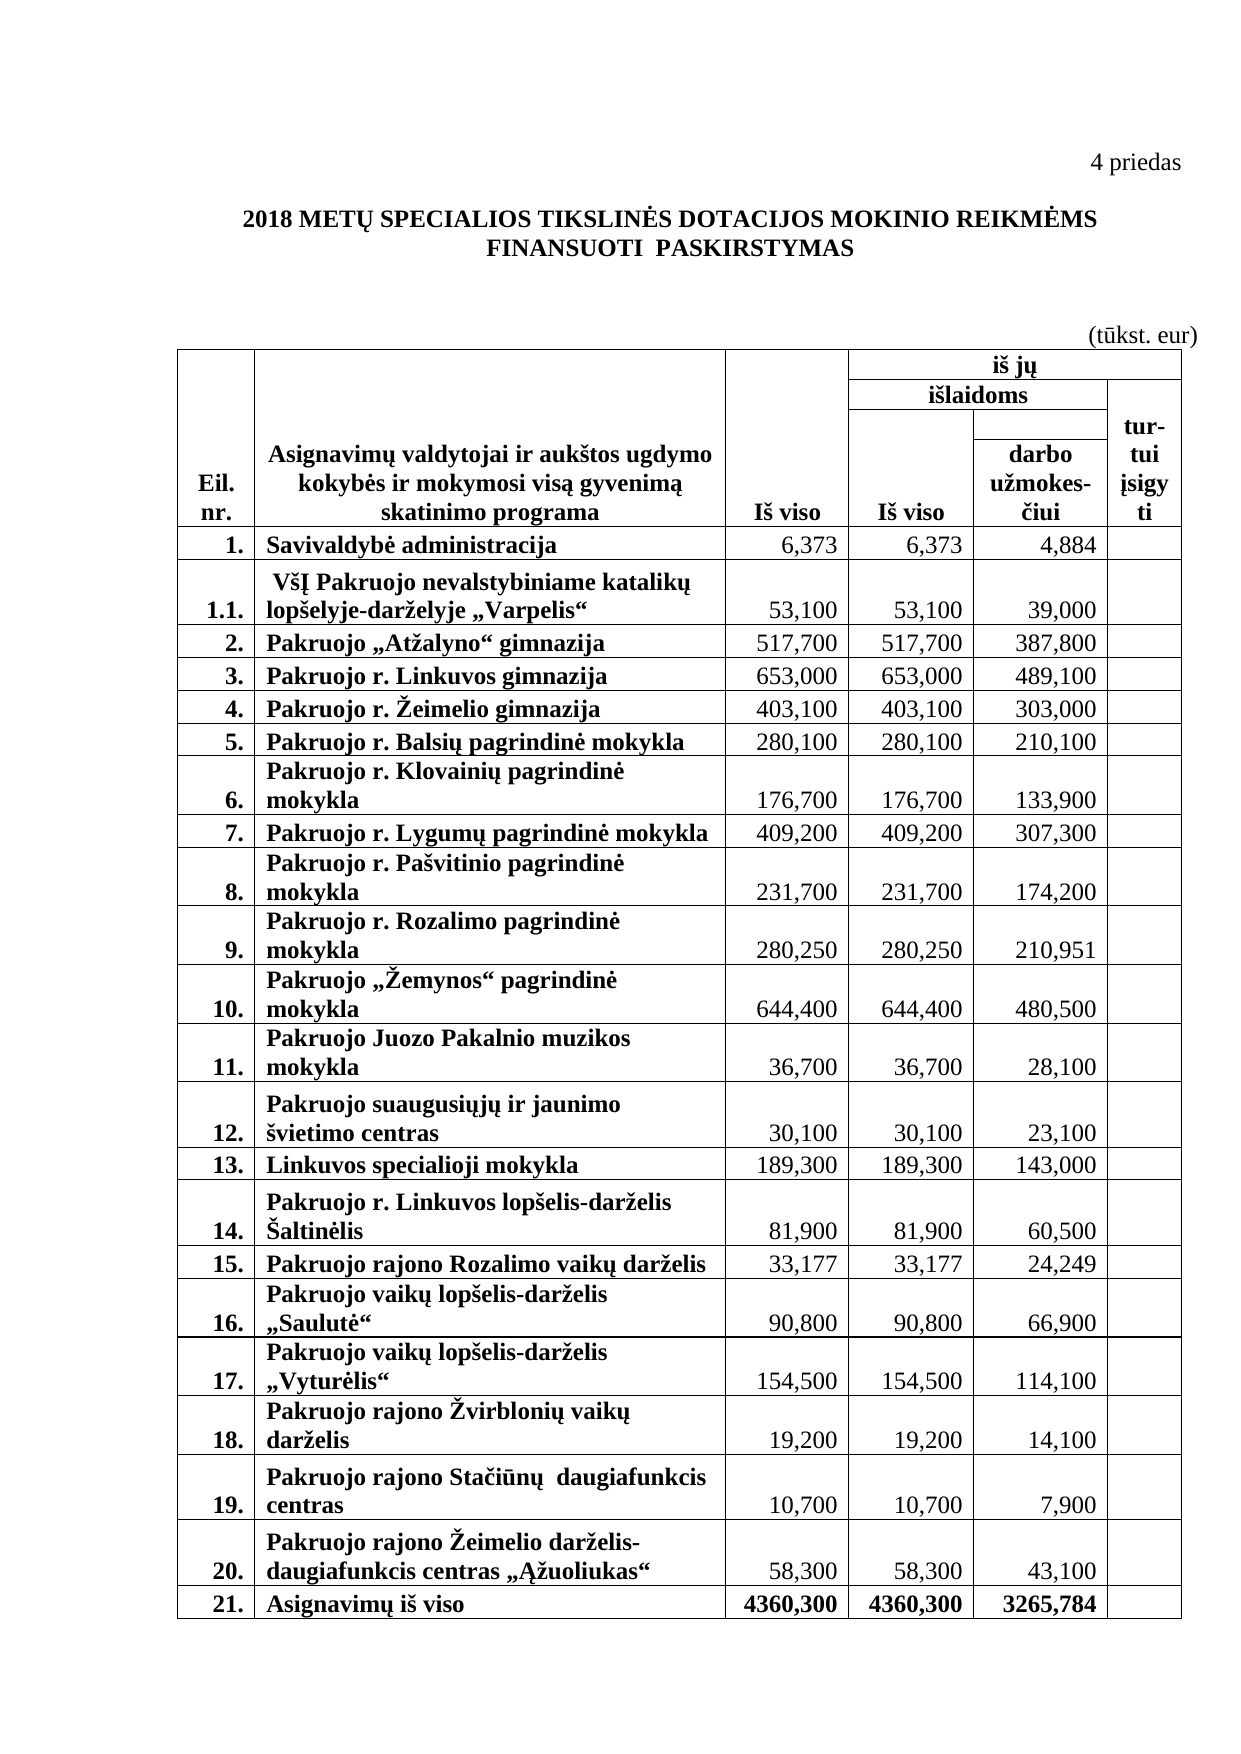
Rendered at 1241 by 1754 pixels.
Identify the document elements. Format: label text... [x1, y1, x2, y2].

table_cell Iš viso [849, 410, 973, 526]
table_cell 231,700 [849, 848, 973, 905]
table_cell 1.1. [178, 560, 254, 624]
table_cell 2. [178, 625, 254, 657]
table_cell Pakruojo rajono Žeimelio darželis-daugiafunkcis centras „Ąžuoliukas“ [255, 1520, 725, 1585]
table_cell 19,200 [726, 1396, 848, 1453]
table_cell 154,500 [849, 1338, 973, 1395]
table_header [741, 320, 864, 349]
table_cell 81,900 [726, 1180, 848, 1245]
table_cell 489,100 [974, 658, 1107, 690]
table_cell [1182, 1519, 1209, 1585]
table_cell 10. [178, 965, 254, 1022]
table_cell Pakruojo vaikų lopšelis-darželis „Vyturėlis“ [255, 1338, 725, 1395]
table_cell 11. [178, 1024, 254, 1081]
table_cell 53,100 [849, 560, 973, 624]
table_cell 409,200 [849, 815, 973, 847]
table_cell 4360,300 [726, 1586, 848, 1617]
table_cell 480,500 [974, 965, 1107, 1022]
table_cell 10,700 [726, 1455, 848, 1519]
table_cell [974, 410, 1107, 438]
table_cell Pakruojo r. Linkuvos gimnazija [255, 658, 725, 690]
table_cell [1182, 1081, 1209, 1147]
table_cell 19. [178, 1455, 254, 1519]
table_cell Iš viso [726, 350, 848, 526]
table_cell [1182, 1336, 1209, 1395]
table_cell [1182, 964, 1209, 1022]
table_cell [1108, 1180, 1181, 1245]
table_cell [1182, 1454, 1209, 1519]
table_cell 280,100 [726, 724, 848, 755]
table_cell [1182, 1179, 1209, 1245]
table_cell 7,900 [974, 1455, 1107, 1519]
table_cell 43,100 [974, 1520, 1107, 1585]
table_cell [1182, 439, 1209, 526]
table_cell Asignavimų iš viso [255, 1586, 725, 1617]
table_cell Asignavimų valdytojai ir aukštos ugdymo kokybės ir mokymosi visą gyvenimą skatinimo programa [255, 350, 725, 526]
table_cell 17. [178, 1338, 254, 1395]
table_cell [1182, 905, 1209, 964]
table_cell 20. [178, 1520, 254, 1585]
table_cell [1108, 756, 1181, 814]
table_cell Pakruojo r. Pašvitinio pagrindinė mokykla [255, 848, 725, 905]
table_cell 231,700 [726, 848, 848, 905]
table_cell 4,884 [974, 527, 1107, 558]
table_cell iš jų [849, 350, 1181, 379]
table_cell 58,300 [726, 1520, 848, 1585]
table_cell Pakruojo „Atžalyno“ gimnazija [255, 625, 725, 657]
table_cell [1108, 724, 1181, 755]
table_cell [1108, 1520, 1181, 1585]
table_cell [267, 262, 1152, 292]
table_cell [1108, 691, 1181, 723]
table_cell 517,700 [849, 625, 973, 657]
table_cell 12. [178, 1082, 254, 1147]
table_cell 387,800 [974, 625, 1107, 657]
table_header [864, 320, 997, 349]
table_cell [1182, 1585, 1209, 1617]
table_cell [1108, 1082, 1181, 1147]
table_cell VšĮ Pakruojo nevalstybiniame katalikų lopšelyje-darželyje „Varpelis“ [255, 560, 725, 624]
table_cell 307,300 [974, 815, 1107, 847]
table_cell [1108, 815, 1181, 847]
table_header [178, 320, 189, 349]
table_cell 10,700 [849, 1455, 973, 1519]
table_cell 60,500 [974, 1180, 1107, 1245]
table_cell 21. [178, 1586, 254, 1617]
table_cell [1182, 1395, 1209, 1453]
table_cell [1182, 526, 1209, 558]
table_cell 403,100 [849, 691, 973, 723]
table_cell [1108, 906, 1181, 964]
table_header (tūkst. eur) [997, 320, 1209, 349]
table_cell [1182, 624, 1209, 657]
table_cell 644,400 [849, 965, 973, 1022]
table_cell [1182, 379, 1209, 409]
table_cell [1182, 1147, 1209, 1179]
table_cell 154,500 [726, 1338, 848, 1395]
table_cell 280,100 [849, 724, 973, 755]
table_cell Pakruojo r. Žeimelio gimnazija [255, 691, 725, 723]
table_cell Pakruojo r. Linkuvos lopšelis-darželis Šaltinėlis [255, 1180, 725, 1245]
table_cell 39,000 [974, 560, 1107, 624]
table_cell 644,400 [726, 965, 848, 1022]
table_cell 90,800 [726, 1279, 848, 1336]
table_cell Savivaldybė administracija [255, 527, 725, 558]
table_cell [1108, 560, 1181, 624]
table_cell 6,373 [726, 527, 848, 558]
table_cell 114,100 [974, 1338, 1107, 1395]
table_cell [1182, 1023, 1209, 1081]
table_cell Pakruojo rajono Stačiūnų daugiafunkcis centras [255, 1455, 725, 1519]
table_cell [1182, 1278, 1209, 1336]
table_cell Pakruojo Juozo Pakalnio muzikos mokykla [255, 1024, 725, 1081]
table_cell [1182, 723, 1209, 755]
table_cell 143,000 [974, 1148, 1107, 1179]
table_cell 81,900 [849, 1180, 973, 1245]
table_cell 653,000 [726, 658, 848, 690]
table_cell 5. [178, 724, 254, 755]
table_cell 28,100 [974, 1024, 1107, 1081]
table_cell tur-tui įsigyti [1108, 380, 1181, 526]
table_cell 23,100 [974, 1082, 1107, 1147]
table_cell 15. [178, 1246, 254, 1278]
table_cell 4360,300 [849, 1586, 973, 1617]
table_cell Pakruojo r. Lygumų pagrindinė mokykla [255, 815, 725, 847]
table_cell [1108, 965, 1181, 1022]
table_cell [1108, 1279, 1181, 1336]
table_cell [1108, 1396, 1181, 1453]
table_header [189, 320, 271, 349]
table_cell [1108, 1586, 1181, 1617]
table_cell Eil. nr. [178, 350, 254, 526]
table_cell 24,249 [974, 1246, 1107, 1278]
table_cell [1182, 349, 1209, 379]
table_cell 53,100 [726, 560, 848, 624]
table_cell 3265,784 [974, 1586, 1107, 1617]
table_cell 403,100 [726, 691, 848, 723]
table_cell 6. [178, 756, 254, 814]
table_cell 6,373 [849, 527, 973, 558]
table_cell Pakruojo r. Klovainių pagrindinė mokykla [255, 756, 725, 814]
table_cell 33,177 [849, 1246, 973, 1278]
table_cell [189, 262, 267, 292]
table_cell Pakruojo r. Balsių pagrindinė mokykla [255, 724, 725, 755]
table_cell 13. [178, 1148, 254, 1179]
table_cell 280,250 [726, 906, 848, 964]
table_cell 30,100 [726, 1082, 848, 1147]
table_cell 33,177 [726, 1246, 848, 1278]
table_cell 30,100 [849, 1082, 973, 1147]
table_cell darbo užmokes-čiui [974, 440, 1107, 526]
table_cell 653,000 [849, 658, 973, 690]
table_cell 210,100 [974, 724, 1107, 755]
table_cell 7. [178, 815, 254, 847]
table_cell 9. [178, 906, 254, 964]
table_cell 36,700 [849, 1024, 973, 1081]
table_cell [1108, 1455, 1181, 1519]
table_cell 66,900 [974, 1279, 1107, 1336]
table_cell [1182, 814, 1209, 847]
table_cell 3. [178, 658, 254, 690]
table_cell 90,800 [849, 1279, 973, 1336]
table_cell Pakruojo r. Rozalimo pagrindinė mokykla [255, 906, 725, 964]
table_cell 36,700 [726, 1024, 848, 1081]
table_cell 4. [178, 691, 254, 723]
table_cell Pakruojo vaikų lopšelis-darželis „Saulutė“ [255, 1279, 725, 1336]
table_cell 189,300 [726, 1148, 848, 1179]
table_cell 517,700 [726, 625, 848, 657]
table_cell 303,000 [974, 691, 1107, 723]
table_cell [1182, 690, 1209, 723]
table_cell 176,700 [849, 756, 973, 814]
table_cell [1182, 559, 1209, 624]
table_cell 1. [178, 527, 254, 558]
text 4 priedas [177, 147, 1181, 176]
table_cell 16. [178, 1279, 254, 1336]
table_cell 19,200 [849, 1396, 973, 1453]
table_cell Pakruojo suaugusiųjų ir jaunimo švietimo centras [255, 1082, 725, 1147]
table_cell [1108, 527, 1181, 558]
table_cell 133,900 [974, 756, 1107, 814]
table_cell 18. [178, 1396, 254, 1453]
table_cell 8. [178, 848, 254, 905]
table_cell Pakruojo rajono Žvirblonių vaikų darželis [255, 1396, 725, 1453]
table_cell [1182, 409, 1209, 438]
table_cell 189,300 [849, 1148, 973, 1179]
table_cell [1182, 847, 1209, 905]
table_cell 210,951 [974, 906, 1107, 964]
table_cell [1182, 755, 1209, 814]
table_cell Pakruojo rajono Rozalimo vaikų darželis [255, 1246, 725, 1278]
table_cell [1108, 658, 1181, 690]
table_cell išlaidoms [849, 380, 1107, 409]
table_header 2018 METŲ SPECIALIOS TIKSLINĖS DOTACIJOS MOKINIO REIKMĖMS FINANSUOTI PASKIRSTYMAS [189, 204, 1152, 262]
table_cell 409,200 [726, 815, 848, 847]
table_cell [1108, 1024, 1181, 1081]
table_cell Pakruojo „Žemynos“ pagrindinė mokykla [255, 965, 725, 1022]
table_cell 14,100 [974, 1396, 1107, 1453]
table_cell 58,300 [849, 1520, 973, 1585]
table_cell [1108, 1148, 1181, 1179]
table_cell Linkuvos specialioji mokykla [255, 1148, 725, 1179]
table_header [271, 320, 741, 349]
table_cell 280,250 [849, 906, 973, 964]
table_cell [1182, 657, 1209, 690]
table_cell [1182, 1245, 1209, 1278]
table_cell 176,700 [726, 756, 848, 814]
table_cell 14. [178, 1180, 254, 1245]
table_cell [1108, 848, 1181, 905]
table_cell [1108, 1246, 1181, 1278]
table_cell [1108, 625, 1181, 657]
table_cell [1108, 1338, 1181, 1395]
table_cell 174,200 [974, 848, 1107, 905]
